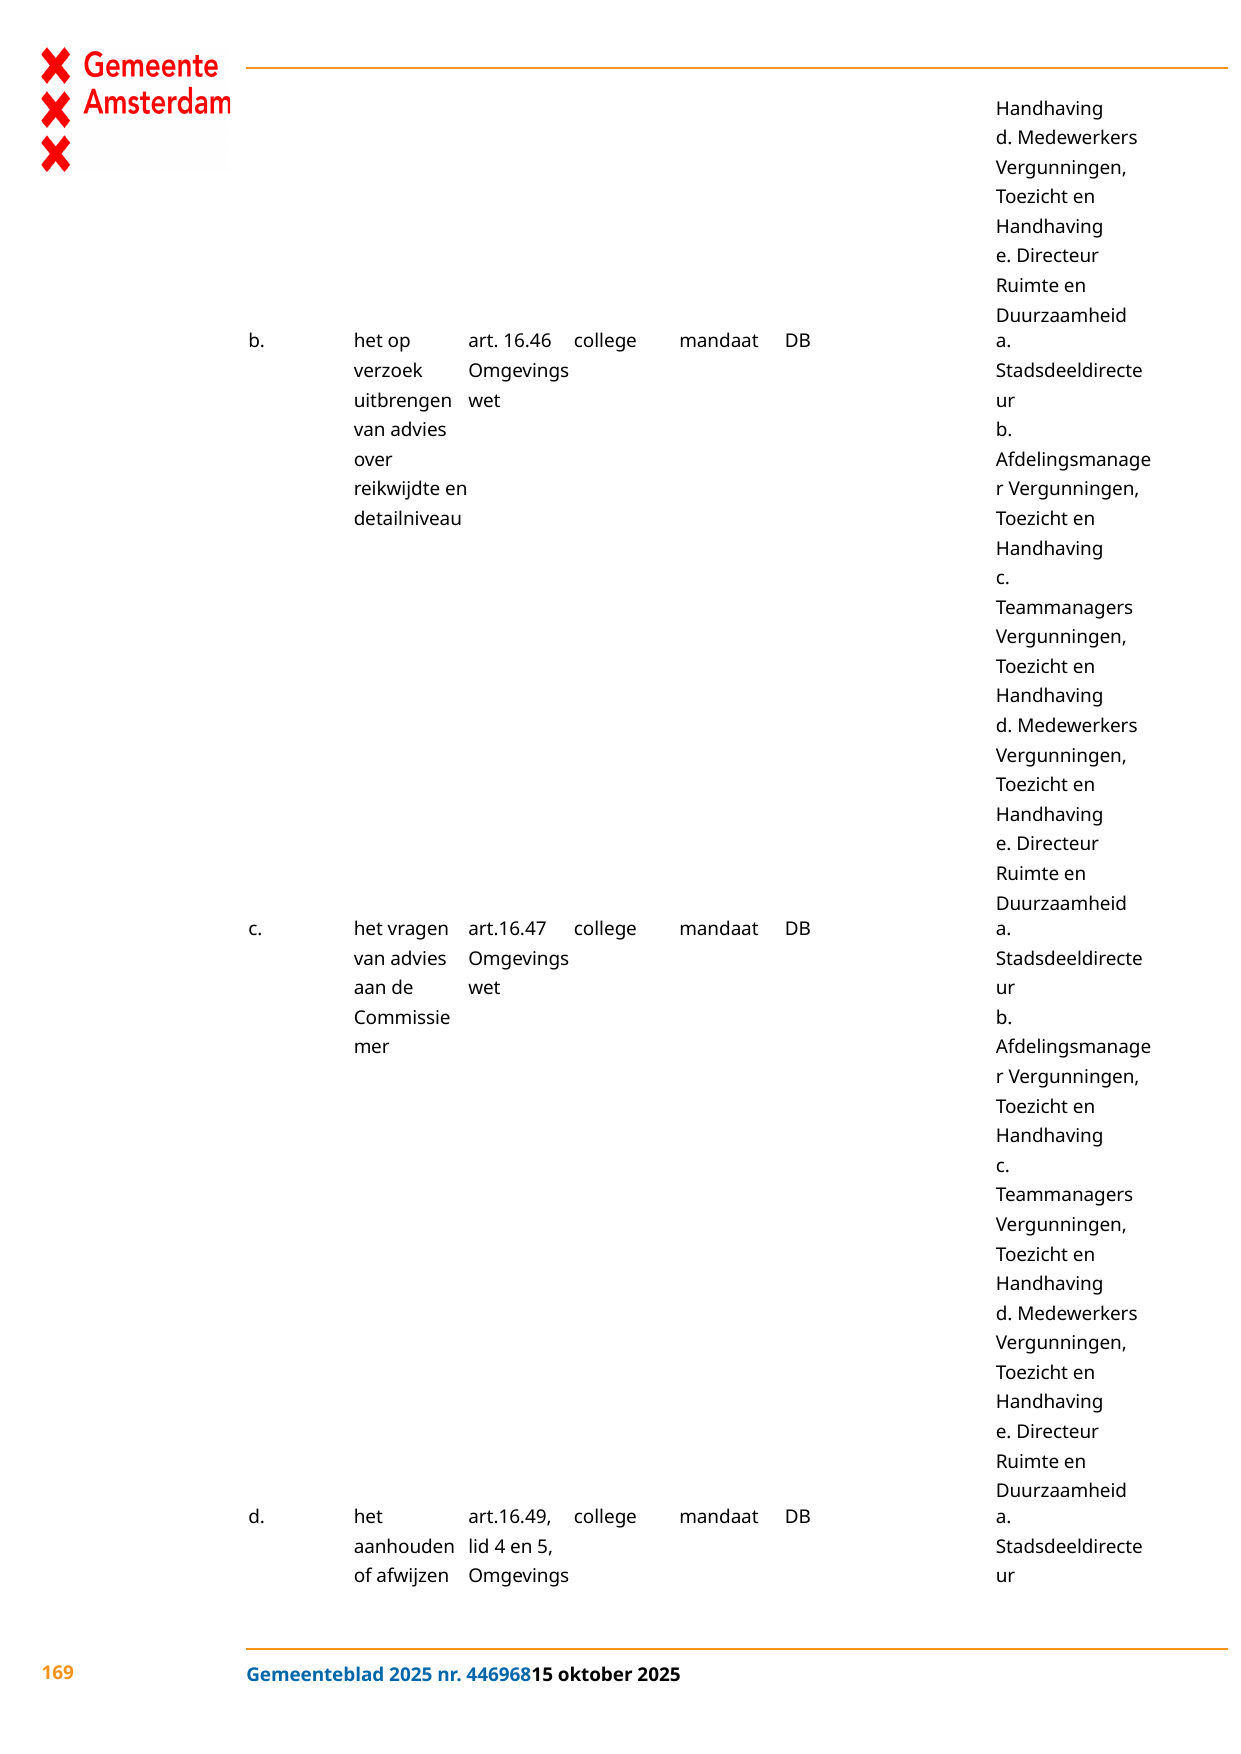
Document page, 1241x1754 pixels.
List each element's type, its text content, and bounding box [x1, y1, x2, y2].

table_cell [890, 95, 996, 328]
table_cell [785, 95, 890, 328]
table_cell [890, 915, 996, 1503]
table_cell mandaat [679, 915, 784, 1503]
table_cell c. [248, 915, 353, 1503]
table_cell d. [248, 1503, 353, 1588]
table_cell Handhaving d. Medewerkers Vergunningen, Toezicht en Handhaving e. Directeur Ruimte en Duurzaamheid [996, 95, 1152, 328]
table_cell [468, 95, 574, 328]
table_cell college [574, 328, 679, 915]
picture [41, 47, 231, 172]
table_cell art.16.49, lid 4 en 5, Omgevings [468, 1503, 574, 1588]
table_cell [354, 95, 468, 328]
table_cell DB [785, 915, 890, 1503]
table_cell [679, 95, 784, 328]
table_cell a. Stadsdeeldirecteur [996, 1503, 1152, 1588]
table_cell DB [785, 328, 890, 915]
table_cell b. [248, 328, 353, 915]
table_cell [574, 95, 679, 328]
table_cell art. 16.46 Omgevingswet [468, 328, 574, 915]
table_cell mandaat [679, 328, 784, 915]
table_cell het vragen van advies aan de Commissie mer [354, 915, 468, 1503]
table_cell college [574, 1503, 679, 1588]
table_cell DB [785, 1503, 890, 1588]
table_cell [248, 95, 353, 328]
table_cell [890, 1503, 996, 1588]
table_cell a. Stadsdeeldirecteur b. Afdelingsmanager Vergunningen, Toezicht en Handhaving c. Teammanagers Vergunningen, Toezicht en Handhaving d. Medewerkers Vergunningen, Toezicht en Handhaving e. Directeur Ruimte en Duurzaamheid [996, 328, 1152, 915]
table_cell mandaat [679, 1503, 784, 1588]
table_cell het op verzoek uitbrengen van advies over reikwijdte en detailniveau [354, 328, 468, 915]
table_cell art.16.47 Omgevingswet [468, 915, 574, 1503]
table_cell [890, 328, 996, 915]
table_cell het aanhouden of afwijzen [354, 1503, 468, 1588]
table_cell a. Stadsdeeldirecteur b. Afdelingsmanager Vergunningen, Toezicht en Handhaving c. Teammanagers Vergunningen, Toezicht en Handhaving d. Medewerkers Vergunningen, Toezicht en Handhaving e. Directeur Ruimte en Duurzaamheid [996, 915, 1152, 1503]
table_cell college [574, 915, 679, 1503]
